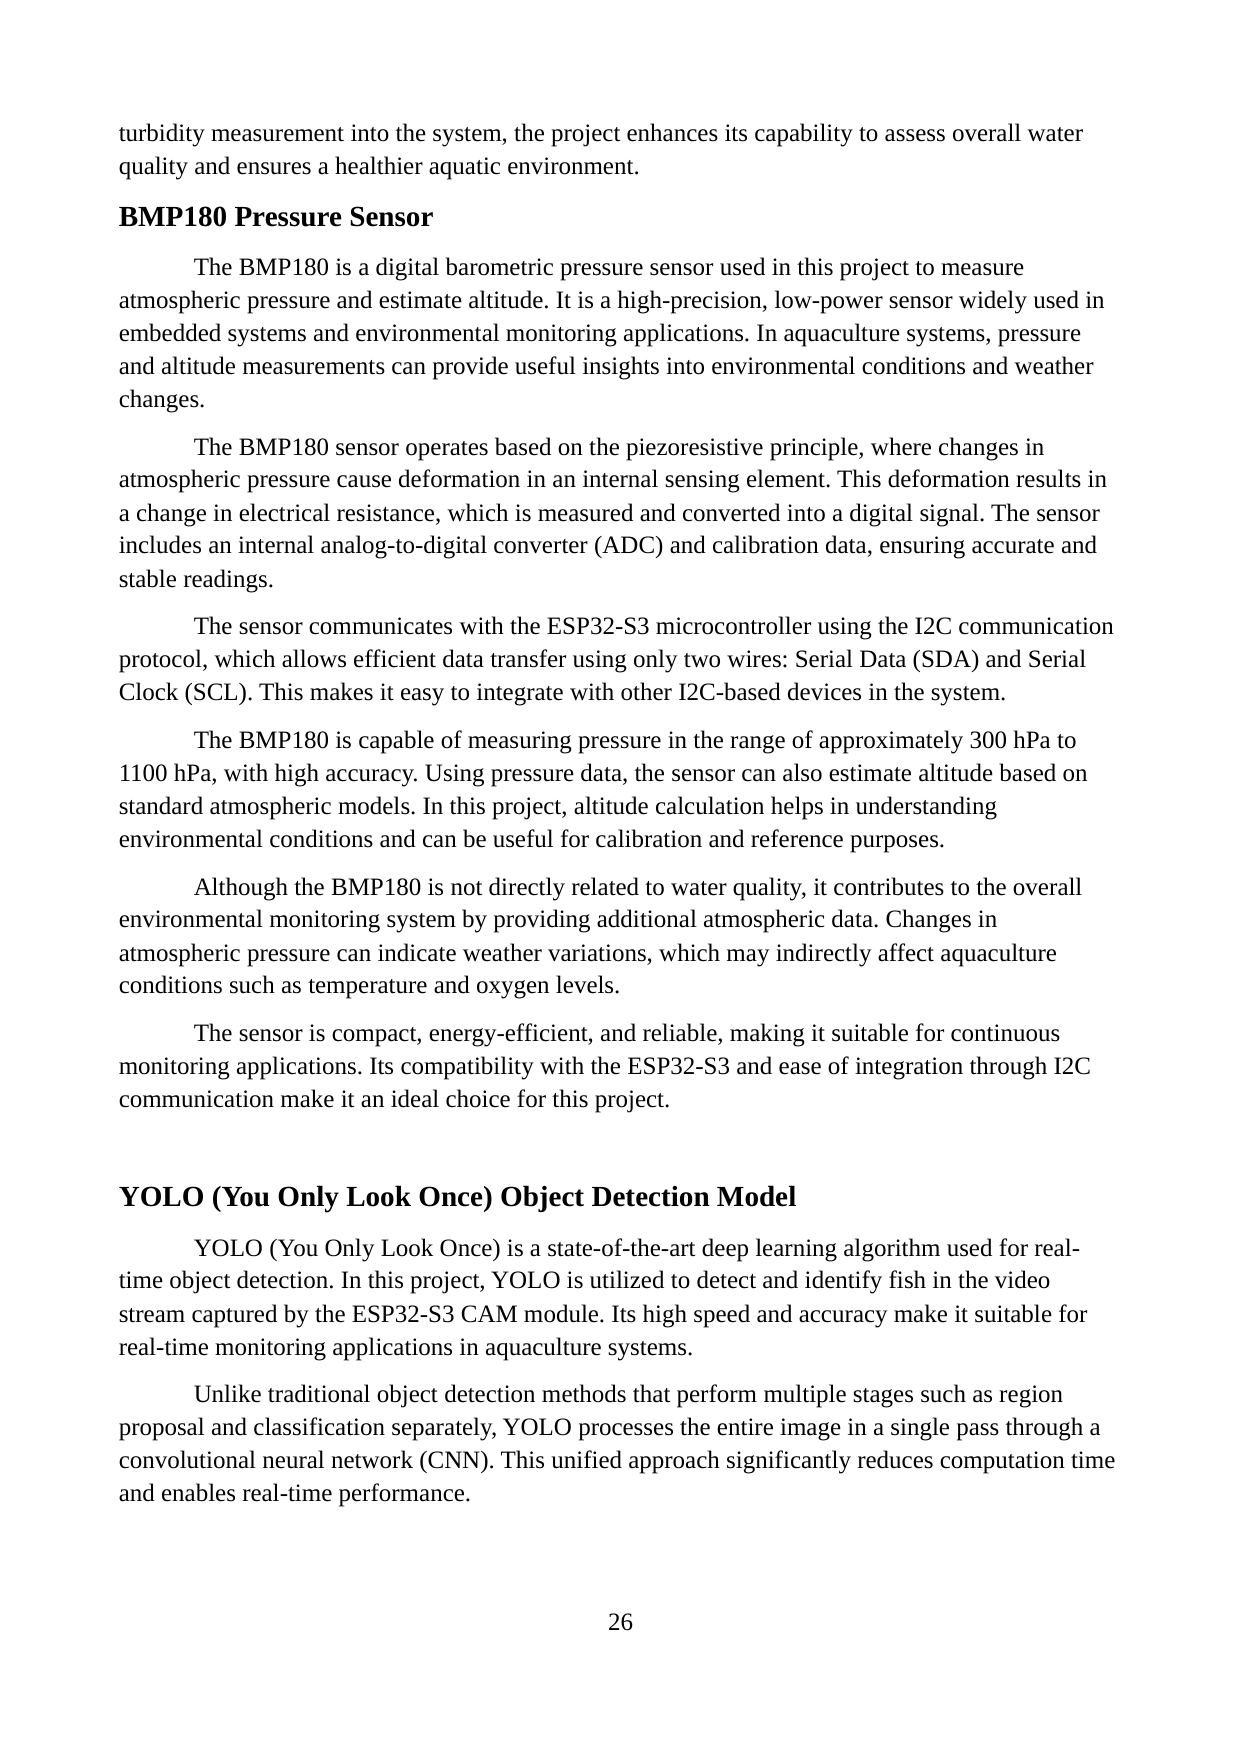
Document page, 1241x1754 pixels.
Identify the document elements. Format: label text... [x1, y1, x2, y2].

text The BMP180 is a digital barometric pressure sensor used in this project to measure atmospheric pressure and estimate altitude. It is a high-precision, low-power sensor widely used in embedded systems and environmental monitoring applications. In aquaculture systems, pressure and altitude measurements can provide useful insights into environmental conditions and weather changes. [118, 252, 1122, 413]
text The sensor is compact, energy-efficient, and reliable, making it suitable for continuous monitoring applications. Its compatibility with the ESP32-S3 and ease of integration through I2C communication make it an ideal choice for this project. [118, 1018, 1122, 1113]
text The BMP180 is capable of measuring pressure in the range of approximately 300 hPa to 1100 hPa, with high accuracy. Using pressure data, the sensor can also estimate altitude based on standard atmospheric models. In this project, altitude calculation helps in understanding environmental conditions and can be useful for calibration and reference purposes. [118, 725, 1122, 853]
text Unlike traditional object detection methods that perform multiple stages such as region proposal and classification separately, YOLO processes the entire image in a single pass through a convolutional neural network (CNN). This unified approach significantly reduces computation time and enables real-time performance. [118, 1379, 1122, 1507]
text turbidity measurement into the system, the project enhances its capability to assess overall water quality and ensures a healthier aquatic environment. [118, 118, 1122, 180]
subtitle YOLO (You Only Look Once) Object Detection Model [118, 1179, 1122, 1213]
subtitle BMP180 Pressure Sensor [118, 199, 1122, 232]
text Although the BMP180 is not directly related to water quality, it contributes to the overall environmental monitoring system by providing additional atmospheric data. Changes in atmospheric pressure can indicate weather variations, which may indirectly affect aquaculture conditions such as temperature and oxygen levels. [118, 872, 1122, 999]
text The BMP180 sensor operates based on the piezoresistive principle, where changes in atmospheric pressure cause deformation in an internal sensing element. This deformation results in a change in electrical resistance, which is measured and converted into a digital signal. The sensor includes an internal analog-to-digital converter (ADC) and calibration data, ensuring accurate and stable readings. [118, 432, 1122, 592]
text YOLO (You Only Look Once) is a state-of-the-art deep learning algorithm used for real-time object detection. In this project, YOLO is utilized to detect and identify fish in the video stream captured by the ESP32-S3 CAM module. Its high speed and accuracy make it suitable for real-time monitoring applications in aquaculture systems. [118, 1233, 1122, 1360]
text The sensor communicates with the ESP32-S3 microcontroller using the I2C communication protocol, which allows efficient data transfer using only two wires: Serial Data (SDA) and Serial Clock (SCL). This makes it easy to integrate with other I2C-based devices in the system. [118, 611, 1122, 706]
